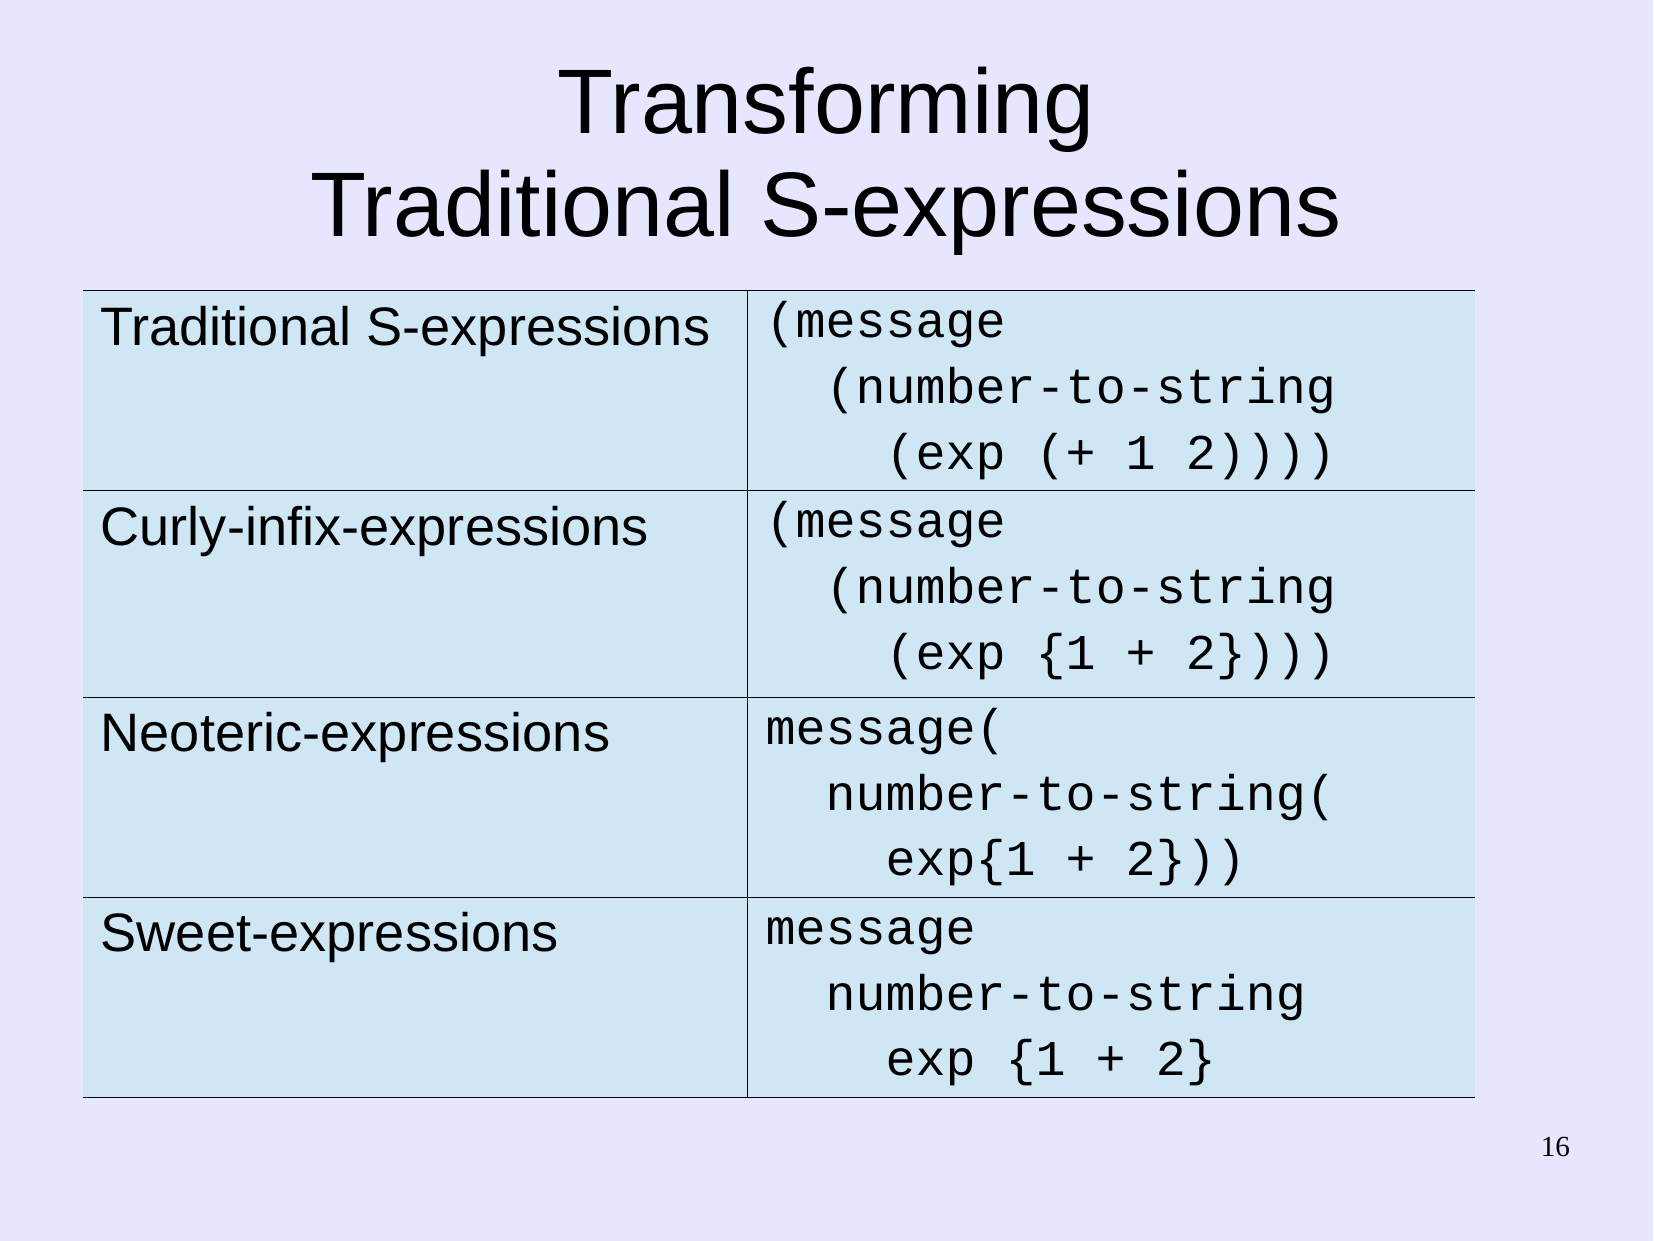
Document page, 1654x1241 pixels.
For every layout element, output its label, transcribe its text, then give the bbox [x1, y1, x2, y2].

table_cell (message (number-to-string (exp {1 + 2}))) [748, 491, 1475, 697]
table_cell message( number-to-string( exp{1 + 2})) [748, 698, 1475, 897]
table_cell Curly-infix-expressions [83, 491, 747, 697]
title Transforming Traditional S-expressions [82, 49, 1571, 257]
table_cell Neoteric-expressions [83, 698, 747, 897]
table_cell message number-to-string exp {1 + 2} [748, 898, 1475, 1097]
table_cell Sweet-expressions [83, 898, 747, 1097]
table_header (message (number-to-string (exp (+ 1 2)))) [748, 291, 1475, 490]
table_header Traditional S-expressions [83, 291, 747, 490]
